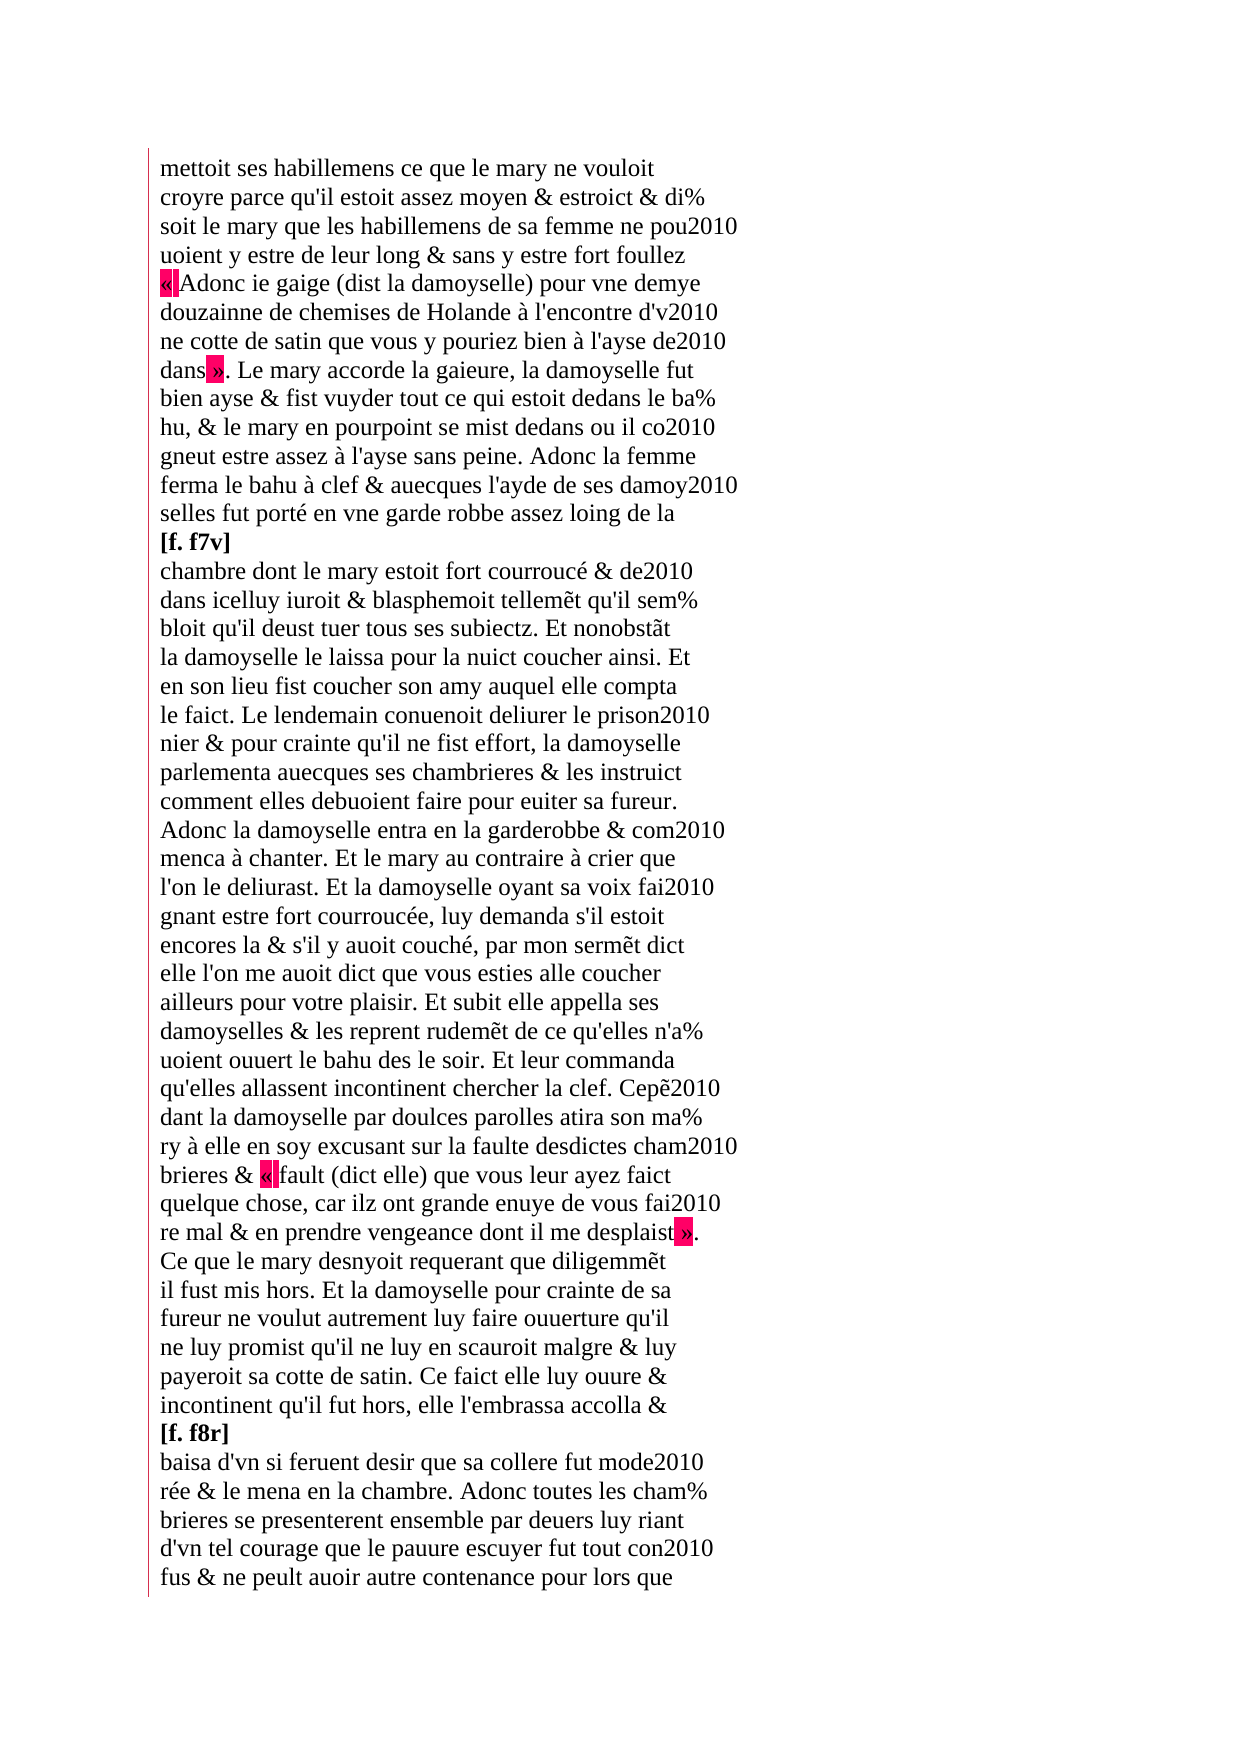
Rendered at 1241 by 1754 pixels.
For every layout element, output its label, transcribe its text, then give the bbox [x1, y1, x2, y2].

text mettoit ses habillemens ce que le mary ne vouloit croyre parce qu'il estoit assez moyen & estroict & di% soit le mary que les habillemens de sa femme ne pou2010 uoient y estre de leur long & sans y estre fort foullez « Adonc ie gaige (dist la damoyselle) pour vne demye douzainne de chemises de Holande à l'encontre d'v2010 ne cotte de satin que vous y pouriez bien à l'ayse de2010 dans ». Le mary accorde la gaieure, la damoyselle fut bien ayse & fist vuyder tout ce qui estoit dedans le ba% hu, & le mary en pourpoint se mist dedans ou il co2010 gneut estre assez à l'ayse sans peine. Adonc la femme ferma le bahu à clef & auecques l'ayde de ses damoy2010 selles fut porté en vne garde robbe assez loing de la [f. f7v] chambre dont le mary estoit fort courroucé & de2010 dans icelluy iuroit & blasphemoit tellemẽt qu'il sem% bloit qu'il deust tuer tous ses subiectz. Et nonobstãt la damoyselle le laissa pour la nuict coucher ainsi. Et en son lieu fist coucher son amy auquel elle compta le faict. Le lendemain conuenoit deliurer le prison2010 nier & pour crainte qu'il ne fist effort, la damoyselle parlementa auecques ses chambrieres & les instruict comment elles debuoient faire pour euiter sa fureur. [149, 148, 1093, 815]
text Adonc la damoyselle entra en la garderobbe & com2010 menca à chanter. Et le mary au contraire à crier que l'on le deliurast. Et la damoyselle oyant sa voix fai2010 gnant estre fort courroucée, luy demanda s'il estoit encores la & s'il y auoit couché, par mon sermẽt dict elle l'on me auoit dict que vous esties alle coucher ailleurs pour votre plaisir. Et subit elle appella ses damoyselles & les reprent rudemẽt de ce qu'elles n'a% uoient ouuert le bahu des le soir. Et leur commanda qu'elles allassent incontinent chercher la clef. Cepẽ2010 dant la damoyselle par doulces parolles atira son ma% ry à elle en soy excusant sur la faulte desdictes cham2010 brieres & « fault (dict elle) que vous leur ayez faict quelque chose, car ilz ont grande enuye de vous fai2010 re mal & en prendre vengeance dont il me desplaist ». [149, 815, 1093, 1246]
text Ce que le mary desnyoit requerant que diligemmẽt il fust mis hors. Et la damoyselle pour crainte de sa fureur ne voulut autrement luy faire ouuerture qu'il ne luy promist qu'il ne luy en scauroit malgre & luy payeroit sa cotte de satin. Ce faict elle luy ouure & incontinent qu'il fut hors, elle l'embrassa accolla & [f. f8r] baisa d'vn si feruent desir que sa collere fut mode2010 rée & le mena en la chambre. Adonc toutes les cham% brieres se presenterent ensemble par deuers luy riant d'vn tel courage que le pauure escuyer fut tout con2010 fus & ne peult auoir autre contenance pour lors que [149, 1246, 1093, 1597]
